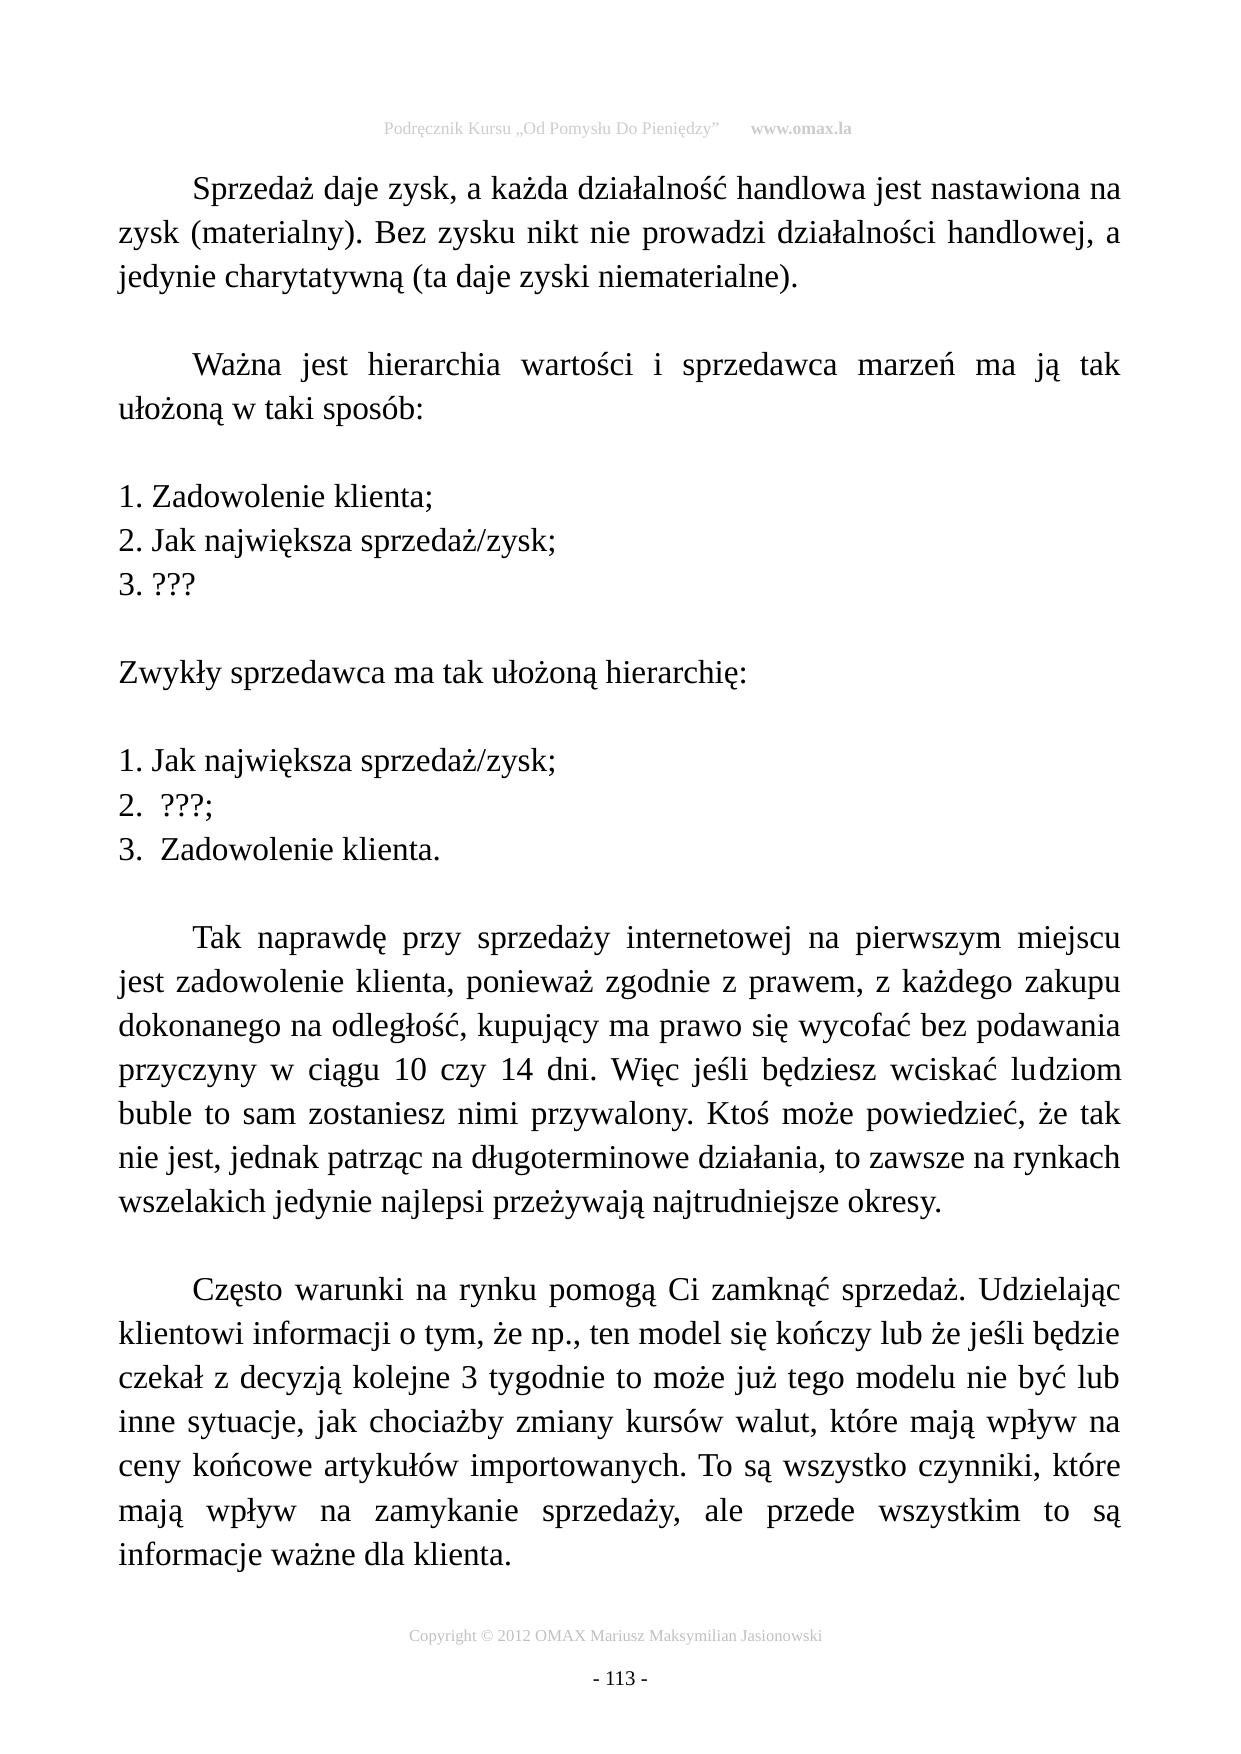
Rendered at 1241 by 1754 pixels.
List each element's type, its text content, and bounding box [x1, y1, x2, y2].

text Często warunki na rynku pomogą Ci zamknąć sprzedaż. Udzielając klientowi informacji o tym, że np., ten model się kończy lub że jeśli będzie czekał z decyzją kolejne 3 tygodnie to może już tego modelu nie być lub inne sytuacje, jak chociażby zmiany kursów walut, które mają wpływ na ceny końcowe artykułów importowanych. To są wszystko czynniki, które mają wpływ na zamykanie sprzedaży, ale przede wszystkim to są informacje ważne dla klienta. [118, 1269, 1122, 1572]
text Tak naprawdę przy sprzedaży internetowej na pierwszym miejscu jest zadowolenie klienta, ponieważ zgodnie z prawem, z każdego zakupu dokonanego na odległość, kupujący ma prawo się wycofać bez podawania przyczyny w ciągu 10 czy 14 dni. Więc jeśli będziesz wciskać ludziom buble to sam zostaniesz nimi przywalony. Ktoś może powiedzieć, że tak nie jest, jednak patrząc na długoterminowe działania, to zawsze na rynkach wszelakich jedynie najlepsi przeżywają najtrudniejsze okresy. [118, 917, 1122, 1220]
text 1. Jak największa sprzedaż/zysk; [118, 741, 1122, 779]
text Ważna jest hierarchia wartości i sprzedawca marzeń ma ją tak ułożoną w taki sposób: [118, 344, 1122, 427]
text 3. Zadowolenie klienta. [118, 829, 1122, 867]
text Sprzedaż daje zysk, a każda działalność handlowa jest nastawiona na zysk (materialny). Bez zysku nikt nie prowadzi działalności handlowej, a jedynie charytatywną (ta daje zyski niematerialne). [118, 168, 1122, 294]
text 2. Jak największa sprzedaż/zysk; [118, 520, 1122, 559]
text 2. ???; [118, 785, 1122, 823]
text 3. ??? [118, 564, 1122, 603]
text 1. Zadowolenie klienta; [118, 476, 1122, 515]
text Zwykły sprzedawca ma tak ułożoną hierarchię: [118, 653, 1122, 691]
